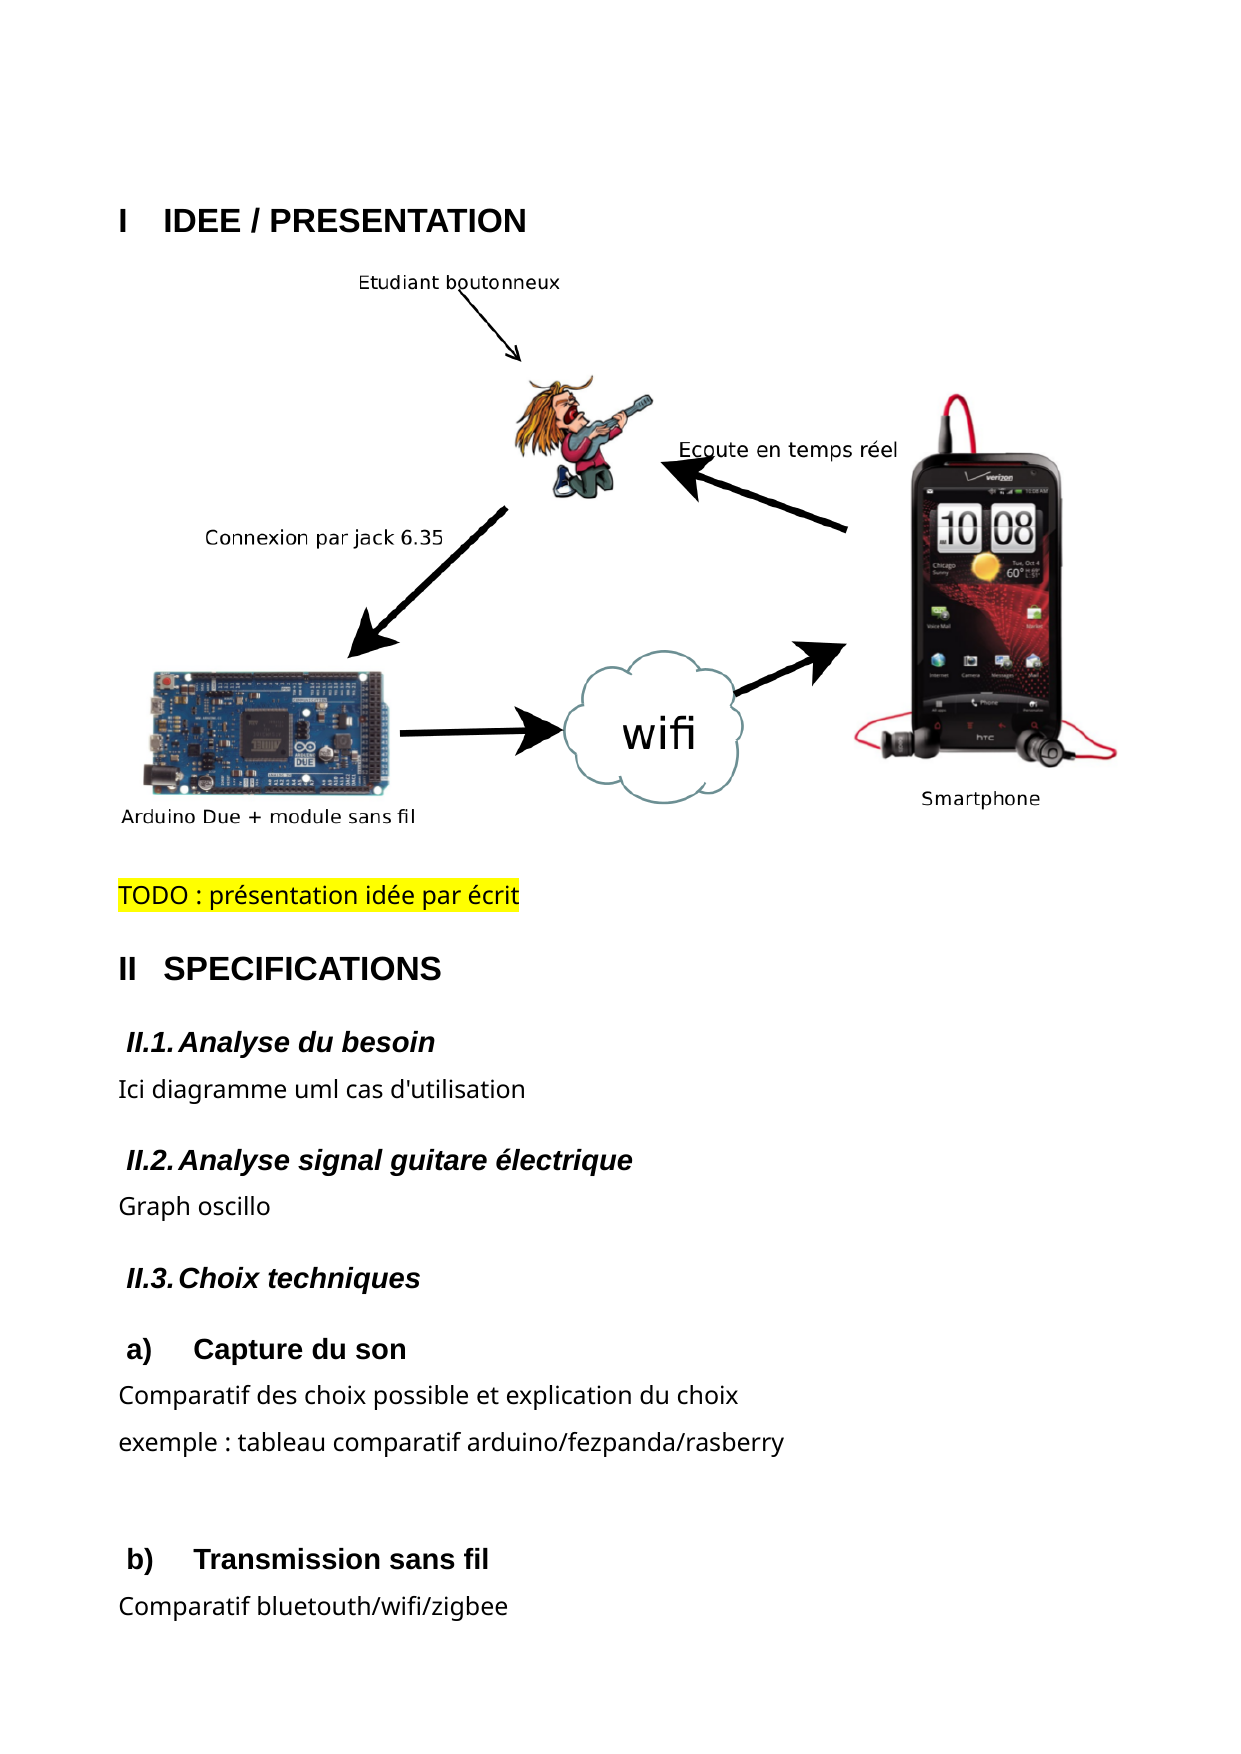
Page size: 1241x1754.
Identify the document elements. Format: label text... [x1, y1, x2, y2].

text Graph oscillo [118, 1189, 1122, 1223]
subtitle IDEE / PRESENTATION [118, 201, 1122, 239]
subtitle Choix techniques [118, 1261, 1122, 1294]
text exemple : tableau comparatif arduino/fezpanda/rasberry [118, 1424, 1122, 1458]
text TODO : présentation idée par écrit [118, 878, 1122, 912]
subtitle SPECIFICATIONS [118, 949, 1122, 988]
subtitle Transmission sans fil [118, 1542, 1122, 1576]
text Ici diagramme uml cas d'utilisation [118, 1071, 1122, 1106]
subtitle Analyse signal guitare électrique [118, 1143, 1122, 1177]
text Comparatif des choix possible et explication du choix [118, 1378, 1122, 1412]
subtitle Analyse du besoin [118, 1025, 1122, 1059]
picture [116, 268, 1121, 832]
text Comparatif bluetouth/wifi/zigbee [118, 1588, 1122, 1622]
subtitle Capture du son [118, 1332, 1122, 1365]
